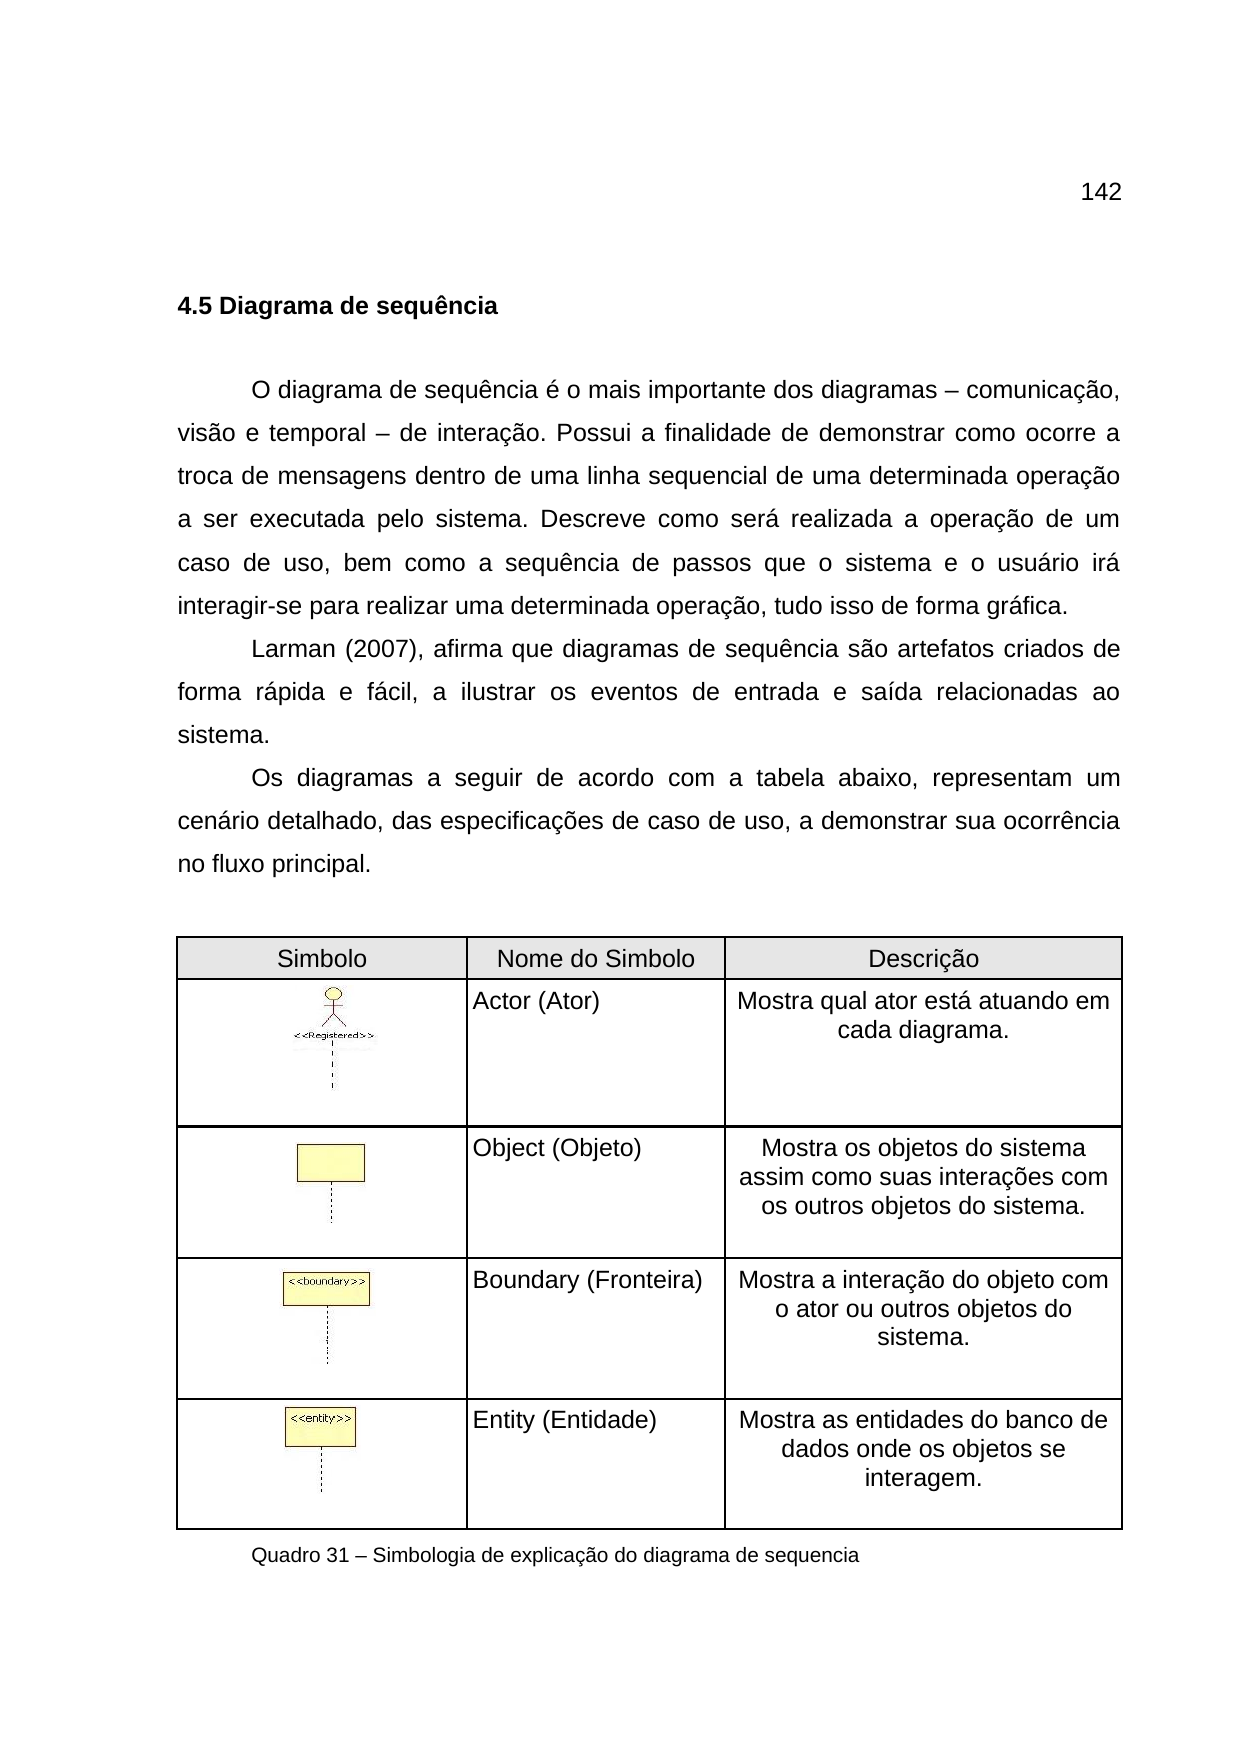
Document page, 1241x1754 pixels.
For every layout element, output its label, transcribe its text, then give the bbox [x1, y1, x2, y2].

table_header Descrição [726, 938, 1121, 978]
text Quadro 31 – Simbologia de explicação do diagrama de sequencia [177, 1542, 1122, 1566]
table_cell Actor (Ator) [468, 980, 724, 1125]
picture [279, 1268, 376, 1364]
text Os diagramas a seguir de acordo com a tabela abaixo, representam um cenário detalhado, das especificações de caso de uso, a demonstrar sua ocorrência no fluxo principal. [177, 763, 1122, 878]
table_cell Mostra a interação do objeto com o ator ou outros objetos do sistema. [726, 1259, 1121, 1398]
table_cell Mostra qual ator está atuando em cada diagrama. [726, 980, 1121, 1125]
table_cell [178, 1128, 466, 1257]
table_cell [178, 980, 466, 1125]
table_cell [178, 1400, 466, 1528]
table_cell Mostra as entidades do banco de dados onde os objetos se interagem. [726, 1400, 1121, 1528]
table_cell Mostra os objetos do sistema assim como suas interações com os outros objetos do sistema. [726, 1128, 1121, 1257]
table_header Simbolo [178, 938, 466, 978]
text Larman (2007), afirma que diagramas de sequência são artefatos criados de forma rápida e fácil, a ilustrar os eventos de entrada e saída relacionadas ao sistema. [177, 634, 1122, 749]
table_cell Object (Objeto) [468, 1128, 724, 1257]
subtitle 4.5 Diagrama de sequência [177, 291, 1122, 319]
picture [295, 1142, 367, 1223]
table_cell Entity (Entidade) [468, 1400, 724, 1528]
table_header Nome do Simbolo [468, 938, 724, 978]
text O diagrama de sequência é o mais importante dos diagramas – comunicação, visão e temporal – de interação. Possui a finalidade de demonstrar como ocorre a troca de mensagens dentro de uma linha sequencial de uma determinada operação a ser executada pelo sistema. Descreve como será realizada a operação de um caso de uso, bem como a sequência de passos que o sistema e o usuário irá interagir-se para realizar uma determinada operação, tudo isso de forma gráfica. [177, 375, 1122, 619]
picture [292, 985, 381, 1091]
table_cell Boundary (Fronteira) [468, 1259, 724, 1398]
picture [283, 1405, 361, 1494]
table_cell [178, 1259, 466, 1398]
